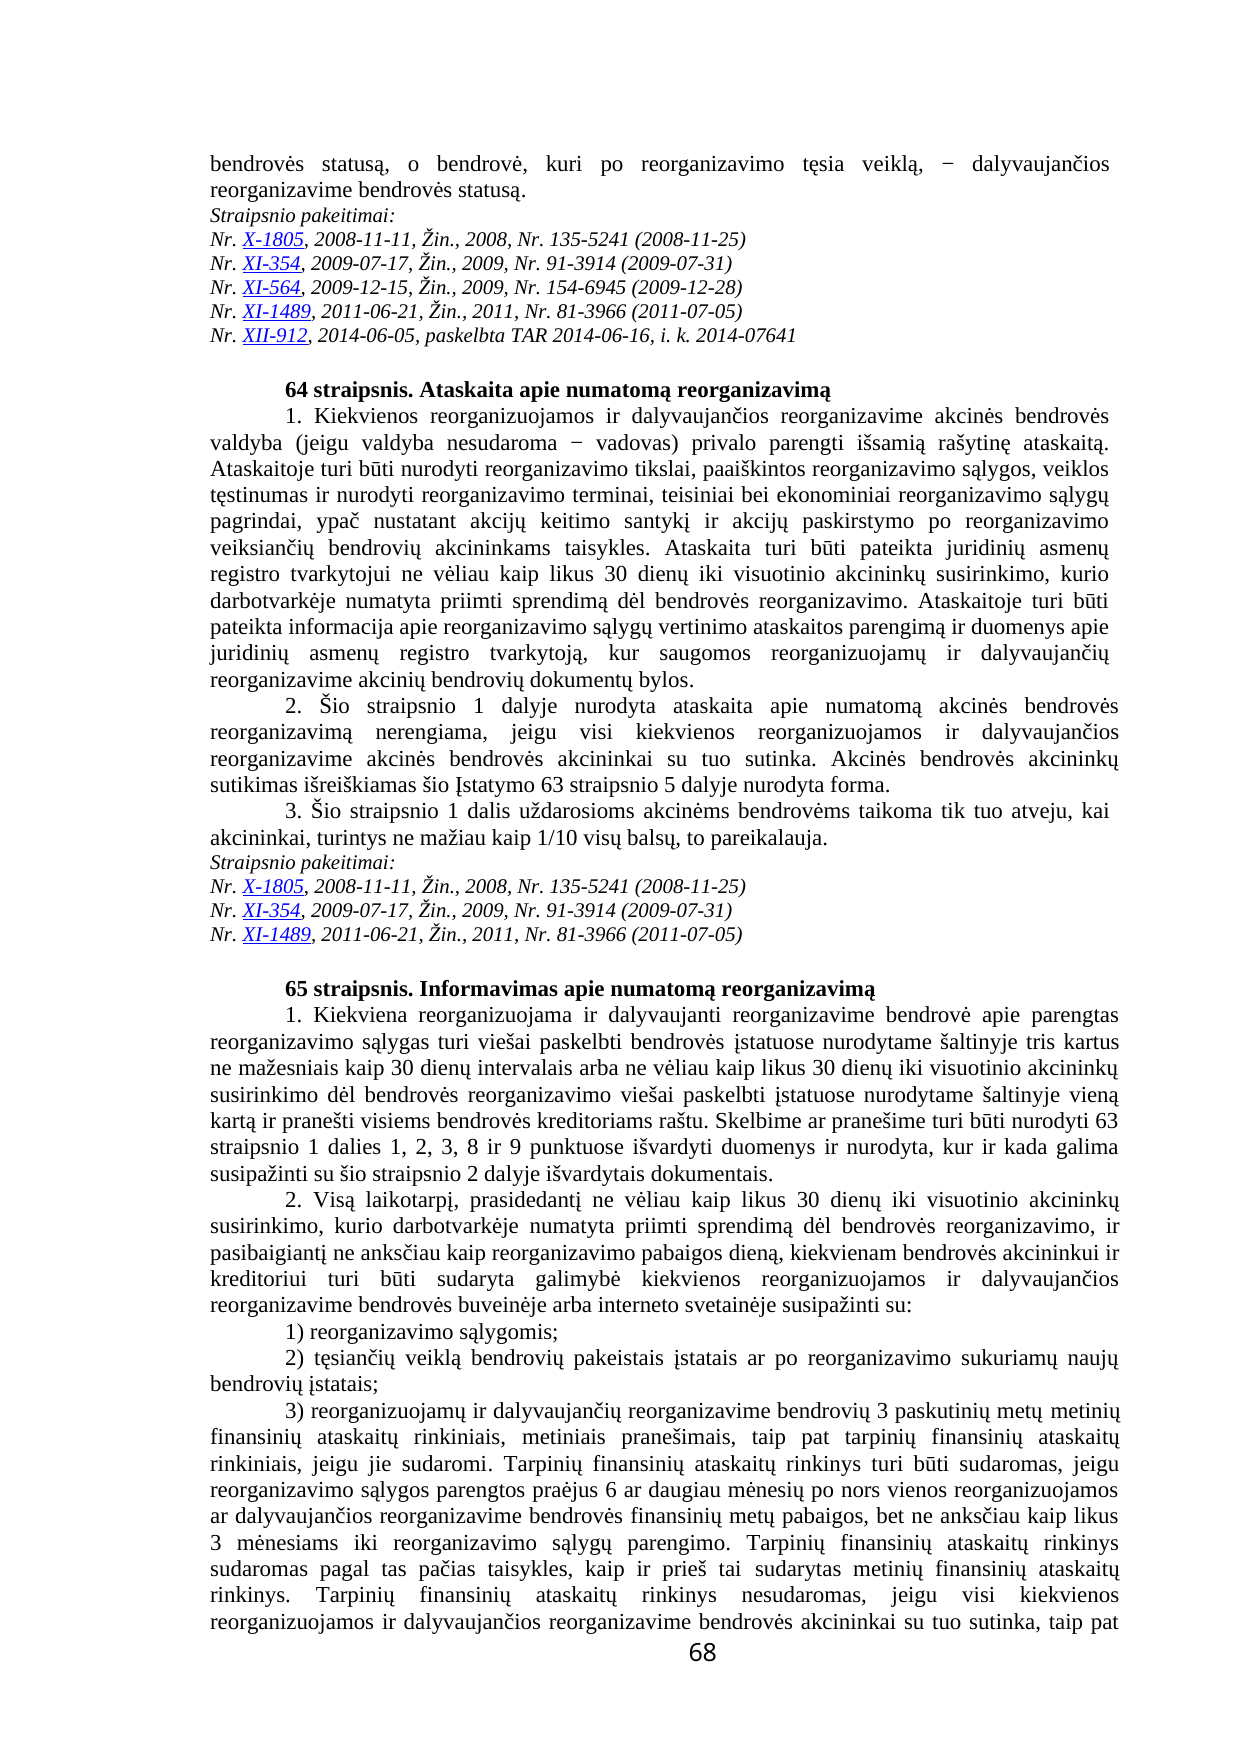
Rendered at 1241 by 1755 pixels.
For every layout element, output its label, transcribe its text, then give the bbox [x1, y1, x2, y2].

text 65 straipsnis. Informavimas apie numatomą reorganizavimą [210, 975, 1120, 1002]
text Nr. XI-564, 2009-12-15, Žin., 2009, Nr. 154-6945 (2009-12-28) [210, 275, 1120, 299]
text 3) reorganizuojamų ir dalyvaujančių reorganizavime bendrovių 3 paskutinių metų metinių finansinių ataskaitų rinkiniais, metiniais pranešimais, taip pat tarpinių finansinių ataskaitų rinkiniais, jeigu jie sudaromi. Tarpinių finansinių ataskaitų rinkinys turi būti sudaromas, jeigu reorganizavimo sąlygos parengtos praėjus 6 ar daugiau mėnesių po nors vienos reorganizuojamos ar dalyvaujančios reorganizavime bendrovės finansinių metų pabaigos, bet ne anksčiau kaip likus 3 mėnesiams iki reorganizavimo sąlygų parengimo. Tarpinių finansinių ataskaitų rinkinys sudaromas pagal tas pačias taisykles, kaip ir prieš tai sudarytas metinių finansinių ataskaitų rinkinys. Tarpinių finansinių ataskaitų rinkinys nesudaromas, jeigu visi kiekvienos reorganizuojamos ir dalyvaujančios reorganizavime bendrovės akcininkai su tuo sutinka, taip pat [210, 1397, 1120, 1634]
text Straipsnio pakeitimai: [210, 203, 1111, 227]
text bendrovės statusą, o bendrovė, kuri po reorganizavimo tęsia veiklą, − dalyvaujančios reorganizavime bendrovės statusą. [210, 150, 1111, 203]
text 2. Šio straipsnio 1 dalyje nurodyta ataskaita apie numatomą akcinės bendrovės reorganizavimą nerengiama, jeigu visi kiekvienos reorganizuojamos ir dalyvaujančios reorganizavime akcinės bendrovės akcininkai su tuo sutinka. Akcinės bendrovės akcininkų sutikimas išreiškiamas šio Įstatymo 63 straipsnio 5 dalyje nurodyta forma. [210, 692, 1120, 797]
text Nr. XI-1489, 2011-06-21, Žin., 2011, Nr. 81-3966 (2011-07-05) [210, 922, 1120, 946]
text Nr. XI-1489, 2011-06-21, Žin., 2011, Nr. 81-3966 (2011-07-05) [210, 299, 1120, 323]
text 1. Kiekvienos reorganizuojamos ir dalyvaujančios reorganizavime akcinės bendrovės valdyba (jeigu valdyba nesudaroma − vadovas) privalo parengti išsamią rašytinę ataskaitą. Ataskaitoje turi būti nurodyti reorganizavimo tikslai, paaiškintos reorganizavimo sąlygos, veiklos tęstinumas ir nurodyti reorganizavimo terminai, teisiniai bei ekonominiai reorganizavimo sąlygų pagrindai, ypač nustatant akcijų keitimo santykį ir akcijų paskirstymo po reorganizavimo veiksiančių bendrovių akcininkams taisykles. Ataskaita turi būti pateikta juridinių asmenų registro tvarkytojui ne vėliau kaip likus 30 dienų iki visuotinio akcininkų susirinkimo, kurio darbotvarkėje numatyta priimti sprendimą dėl bendrovės reorganizavimo. Ataskaitoje turi būti pateikta informacija apie reorganizavimo sąlygų vertinimo ataskaitos parengimą ir duomenys apie juridinių asmenų registro tvarkytoją, kur saugomos reorganizuojamų ir dalyvaujančių reorganizavime akcinių bendrovių dokumentų bylos. [210, 402, 1111, 692]
text Straipsnio pakeitimai: [210, 850, 1111, 874]
text 1. Kiekviena reorganizuojama ir dalyvaujanti reorganizavime bendrovė apie parengtas reorganizavimo sąlygas turi viešai paskelbti bendrovės įstatuose nurodytame šaltinyje tris kartus ne mažesniais kaip 30 dienų intervalais arba ne vėliau kaip likus 30 dienų iki visuotinio akcininkų susirinkimo dėl bendrovės reorganizavimo viešai paskelbti įstatuose nurodytame šaltinyje vieną kartą ir pranešti visiems bendrovės kreditoriams raštu. Skelbime ar pranešime turi būti nurodyti 63 straipsnio 1 dalies 1, 2, 3, 8 ir 9 punktuose išvardyti duomenys ir nurodyta, kur ir kada galima susipažinti su šio straipsnio 2 dalyje išvardytais dokumentais. [210, 1002, 1120, 1186]
text 1) reorganizavimo sąlygomis; [210, 1318, 1120, 1344]
text 3. Šio straipsnio 1 dalis uždarosioms akcinėms bendrovėms taikoma tik tuo atveju, kai akcininkai, turintys ne mažiau kaip 1/10 visų balsų, to pareikalauja. [210, 797, 1111, 850]
text 2. Visą laikotarpį, prasidedantį ne vėliau kaip likus 30 dienų iki visuotinio akcininkų susirinkimo, kurio darbotvarkėje numatyta priimti sprendimą dėl bendrovės reorganizavimo, ir pasibaigiantį ne anksčiau kaip reorganizavimo pabaigos dieną, kiekvienam bendrovės akcininkui ir kreditoriui turi būti sudaryta galimybė kiekvienos reorganizuojamos ir dalyvaujančios reorganizavime bendrovės buveinėje arba interneto svetainėje susipažinti su: [210, 1186, 1120, 1318]
text Nr. XI-354, 2009-07-17, Žin., 2009, Nr. 91-3914 (2009-07-31) [210, 898, 1120, 922]
text Nr. XI-354, 2009-07-17, Žin., 2009, Nr. 91-3914 (2009-07-31) [210, 251, 1120, 275]
text Nr. XII-912, 2014-06-05, paskelbta TAR 2014-06-16, i. k. 2014-07641 [210, 323, 1120, 347]
text 64 straipsnis. Ataskaita apie numatomą reorganizavimą [210, 376, 1111, 402]
text Nr. X-1805, 2008-11-11, Žin., 2008, Nr. 135-5241 (2008-11-25) [210, 874, 1120, 898]
text 2) tęsiančių veiklą bendrovių pakeistais įstatais ar po reorganizavimo sukuriamų naujų bendrovių įstatais; [210, 1344, 1120, 1397]
text Nr. X-1805, 2008-11-11, Žin., 2008, Nr. 135-5241 (2008-11-25) [210, 227, 1120, 251]
